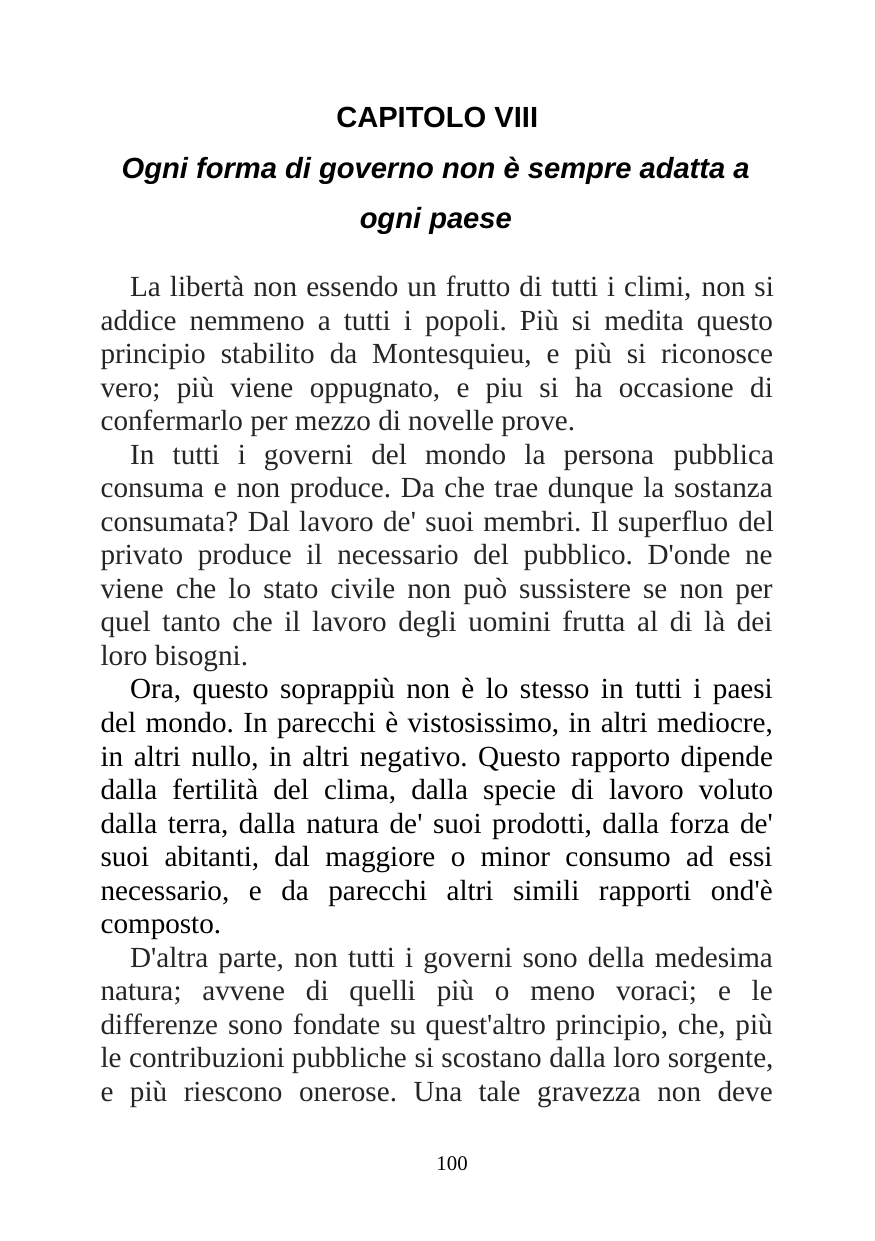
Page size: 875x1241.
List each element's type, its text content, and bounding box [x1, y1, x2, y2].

text D'altra parte, non tutti i governi sono della medesima natura; avvene di quelli più o meno voraci; e le differenze sono fondate su quest'altro principio, che, più le contribuzioni pubbliche si scostano dalla loro sorgente, e più riescono onerose. Una tale gravezza non deve [100, 940, 774, 1108]
text In tutti i governi del mondo la persona pubblica consuma e non produce. Da che trae dunque la sostanza consumata? Dal lavoro de' suoi membri. Il superfluo del privato produce il necessario del pubblico. D'onde ne viene che lo stato civile non può sussistere se non per quel tanto che il lavoro degli uomini frutta al di là dei loro bisogni. [100, 437, 774, 672]
text Ora, questo soprappiù non è lo stesso in tutti i paesi del mondo. In parecchi è vistosissimo, in altri mediocre, in altri nullo, in altri negativo. Questo rapporto dipende dalla fertilità del clima, dalla specie di lavoro voluto dalla terra, dalla natura de' suoi prodotti, dalla forza de' suoi abitanti, dal maggiore o minor consumo ad essi necessario, e da parecchi altri simili rapporti ond'è composto. [100, 672, 774, 940]
text La libertà non essendo un frutto di tutti i climi, non si addice nemmeno a tutti i popoli. Più si medita questo principio stabilito da Montesquieu, e più si riconosce vero; più viene oppugnato, e piu si ha occasione di confermarlo per mezzo di novelle prove. [100, 269, 774, 437]
subtitle CAPITOLO VIII Ogni forma di governo non è sempre adatta a ogni paese [100, 100, 774, 234]
